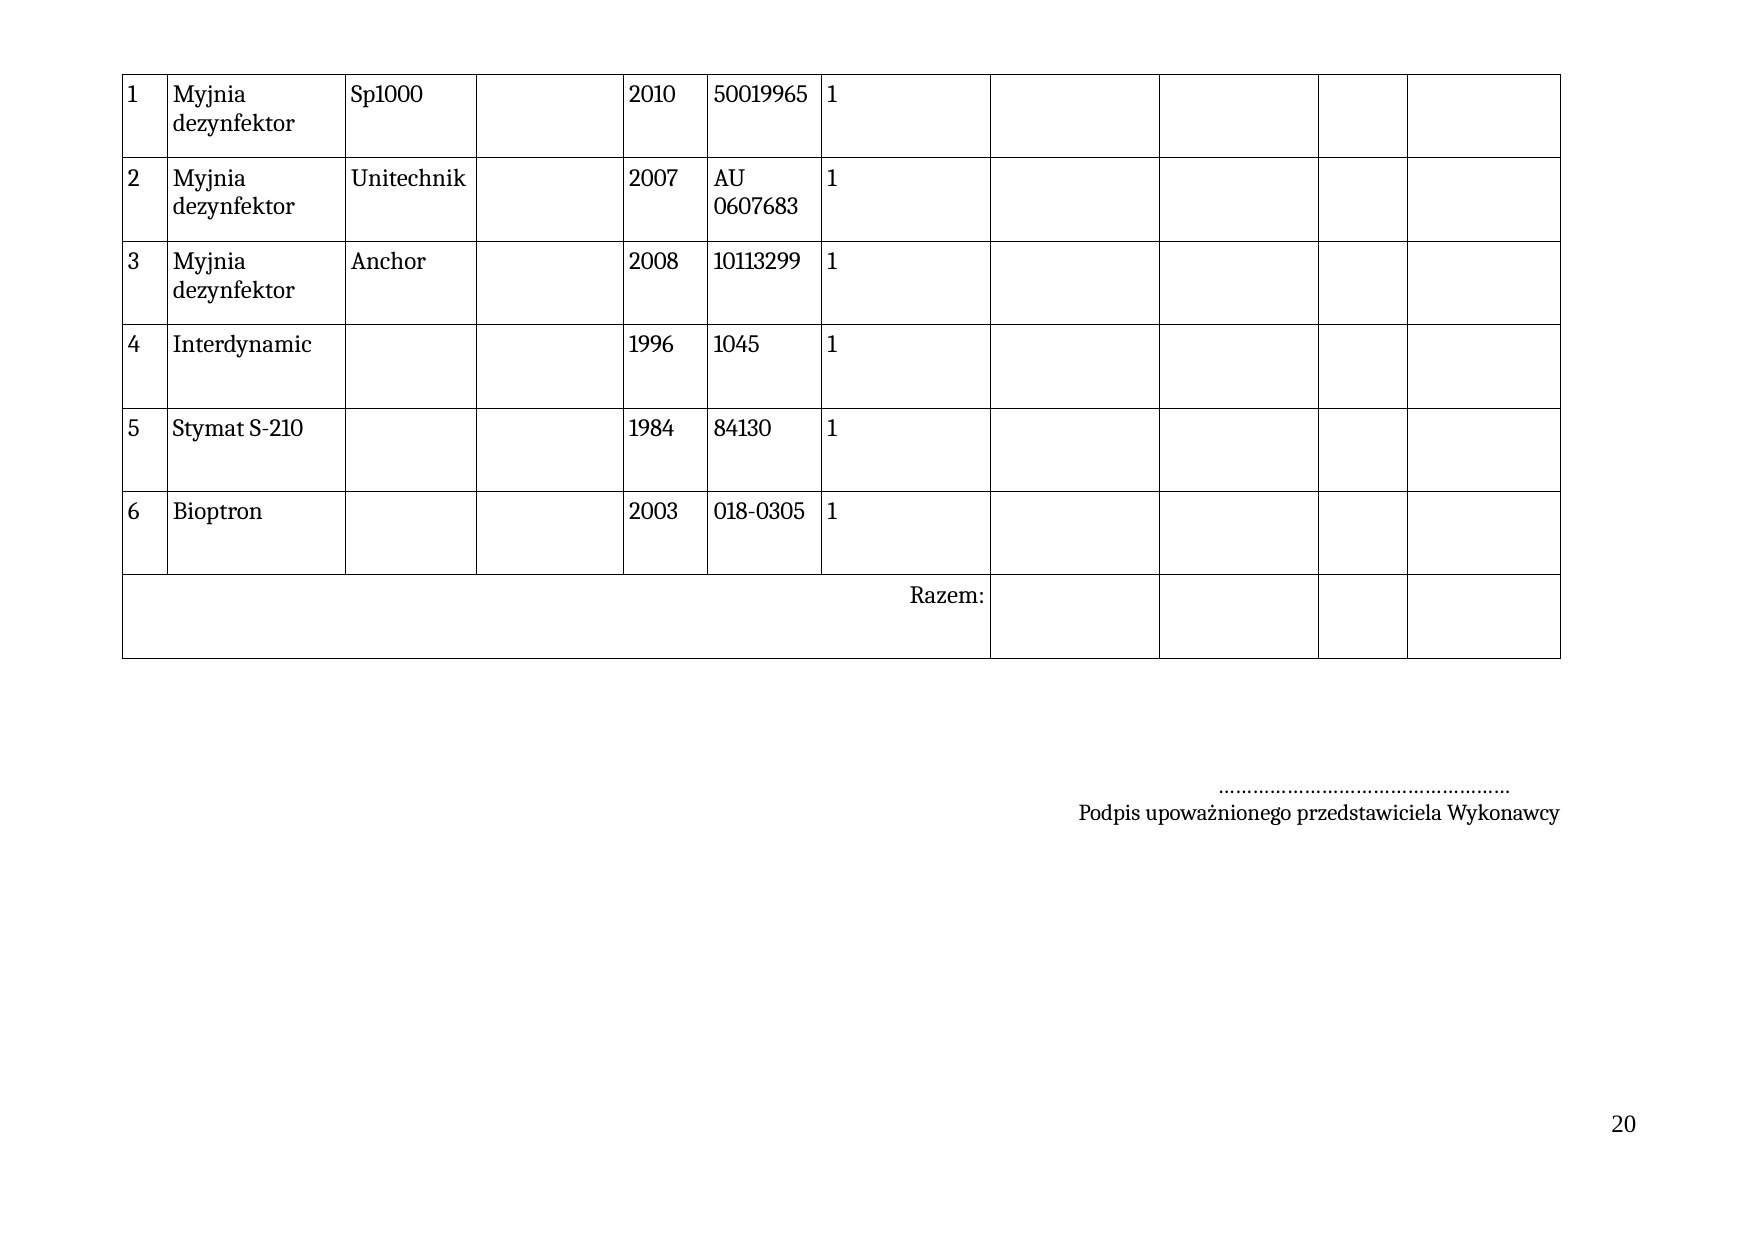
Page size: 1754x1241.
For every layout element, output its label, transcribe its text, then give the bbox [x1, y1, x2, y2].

table_cell 2007 [624, 158, 707, 241]
table_cell [1319, 75, 1407, 157]
table_cell [346, 409, 476, 491]
table_cell 1045 [708, 325, 821, 407]
table_cell 10113299 [708, 242, 821, 324]
table_cell [1160, 158, 1318, 241]
text …………………………………………… [118, 773, 1636, 800]
table_cell Anchor [346, 242, 476, 324]
table_cell [477, 409, 623, 491]
table_cell [477, 492, 623, 574]
table_cell 2008 [624, 242, 707, 324]
table_cell [1408, 409, 1560, 491]
table_cell 2003 [624, 492, 707, 574]
table_cell 84130 [708, 409, 821, 491]
table_cell [991, 575, 1159, 658]
table_cell [1160, 242, 1318, 324]
table_cell 4 [123, 325, 167, 407]
table_cell [1319, 492, 1407, 574]
table_cell [477, 75, 623, 157]
table_cell [1319, 325, 1407, 407]
table_cell [991, 409, 1159, 491]
table_cell [346, 492, 476, 574]
table_cell 1 [822, 158, 990, 241]
table_cell 1 [822, 75, 990, 157]
table_cell Bioptron [168, 492, 345, 574]
table_cell Sp1000 [346, 75, 476, 157]
table_cell Stymat S-210 [168, 409, 345, 491]
text Podpis upoważnionego przedstawiciela Wykonawcy [118, 800, 1636, 826]
table_cell 2 [123, 158, 167, 241]
table_cell [1408, 575, 1560, 658]
table_cell 1984 [624, 409, 707, 491]
table_cell 1996 [624, 325, 707, 407]
table_cell 1 [822, 492, 990, 574]
table_cell [1408, 325, 1560, 407]
table_cell Myjnia dezynfektor [168, 158, 345, 241]
table_cell [477, 325, 623, 407]
table_cell 6 [123, 492, 167, 574]
table_cell [1408, 75, 1560, 157]
table_cell 1 [822, 242, 990, 324]
table_cell Myjnia dezynfektor [168, 242, 345, 324]
table_cell 2010 [624, 75, 707, 157]
table_cell [1160, 325, 1318, 407]
table_cell Razem: [123, 575, 990, 658]
table_cell 1 [822, 409, 990, 491]
table_cell [1319, 242, 1407, 324]
table_cell [1319, 409, 1407, 491]
table_cell 5 [123, 409, 167, 491]
table_cell [477, 158, 623, 241]
table_cell Myjnia dezynfektor [168, 75, 345, 157]
table_cell [991, 325, 1159, 407]
table_cell Interdynamic [168, 325, 345, 407]
table_cell Unitechnik [346, 158, 476, 241]
table_cell [346, 325, 476, 407]
table_cell [1160, 75, 1318, 157]
table_cell [1408, 242, 1560, 324]
table_cell [1160, 409, 1318, 491]
table_cell [1160, 575, 1318, 658]
table_cell [1408, 492, 1560, 574]
table_cell [991, 492, 1159, 574]
table_cell [991, 75, 1159, 157]
table_cell [1319, 575, 1407, 658]
table_cell 1 [123, 75, 167, 157]
table_cell [991, 158, 1159, 241]
table_cell [1160, 492, 1318, 574]
table_cell 1 [822, 325, 990, 407]
table_cell 018-0305 [708, 492, 821, 574]
table_cell [1319, 158, 1407, 241]
table_cell [1408, 158, 1560, 241]
table_cell [991, 242, 1159, 324]
table_cell AU 0607683 [708, 158, 821, 241]
table_cell [477, 242, 623, 324]
table_cell 3 [123, 242, 167, 324]
table_cell 50019965 [708, 75, 821, 157]
